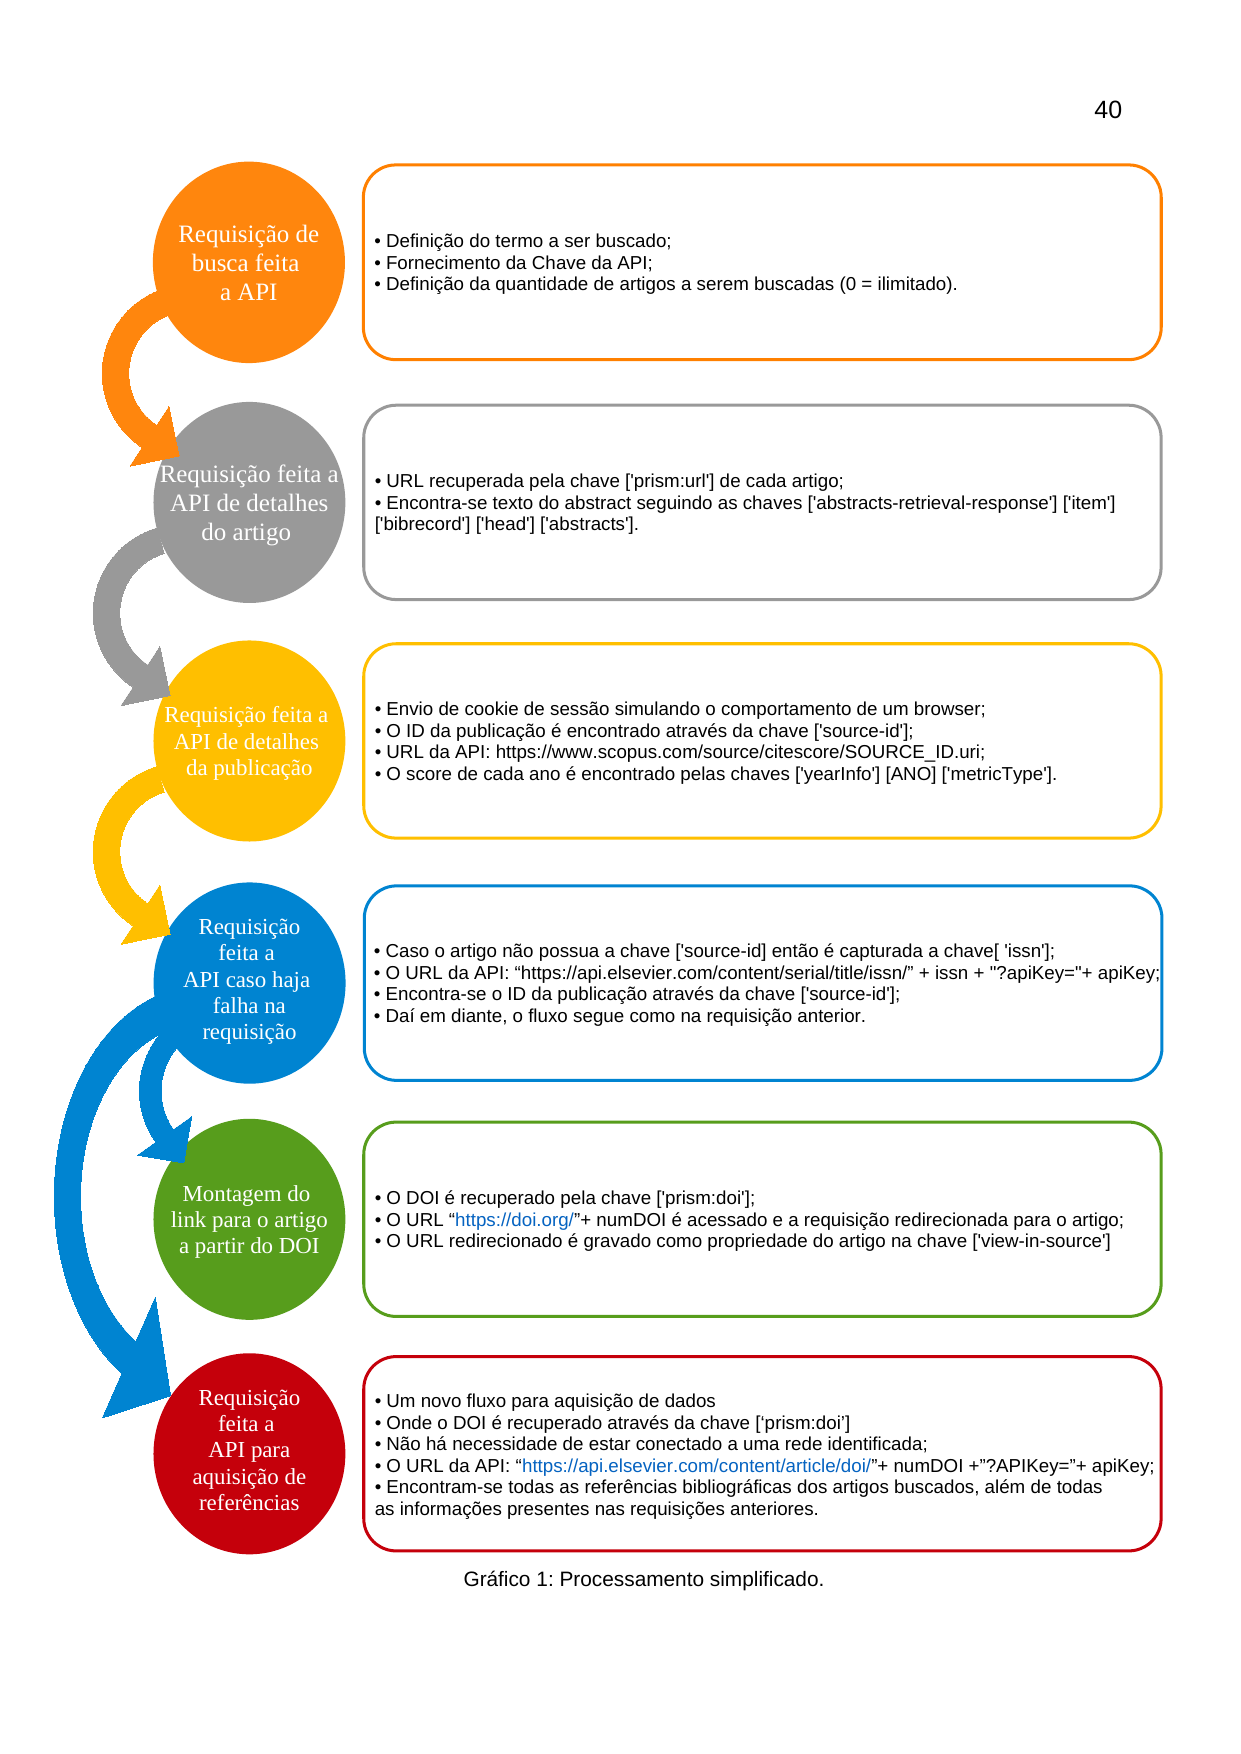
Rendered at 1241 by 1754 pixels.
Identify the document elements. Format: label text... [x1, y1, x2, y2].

text Gráfico 1: Processamento simplificado. [177, 202, 1111, 1590]
